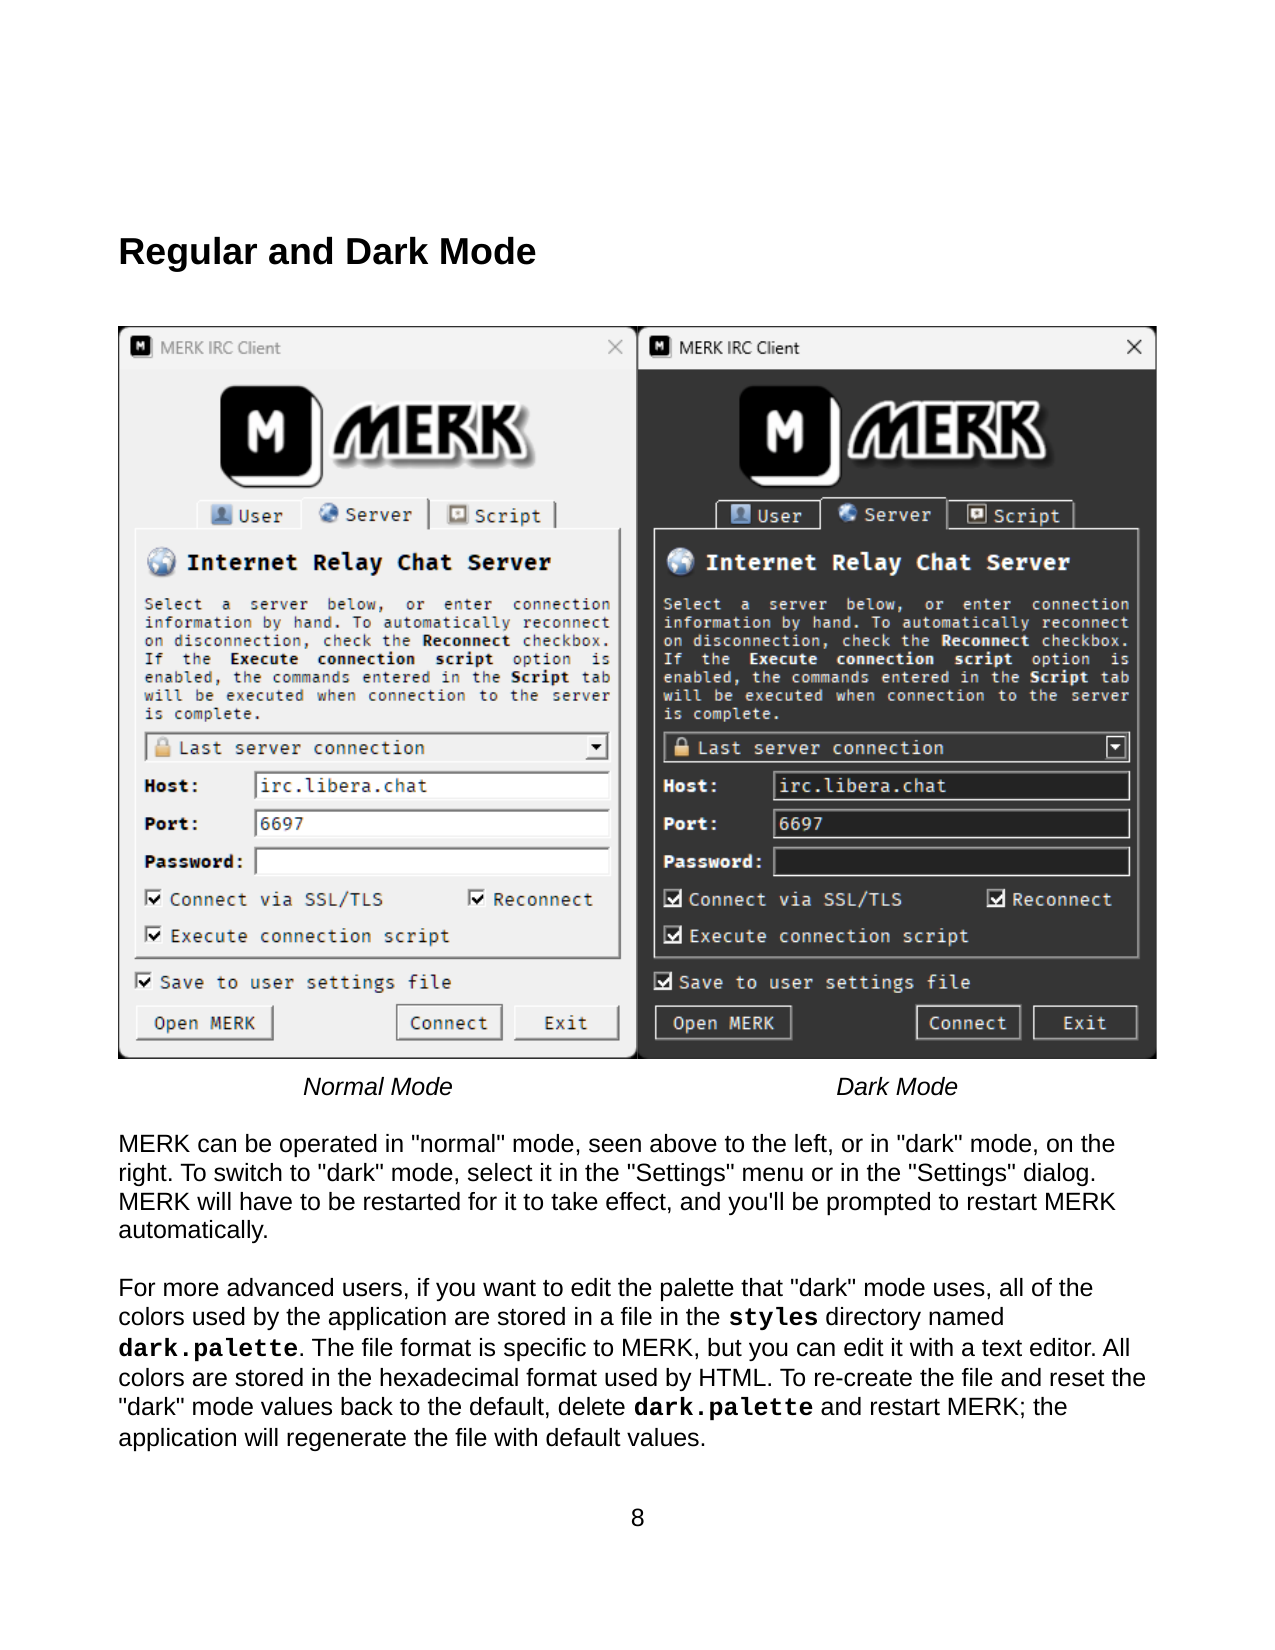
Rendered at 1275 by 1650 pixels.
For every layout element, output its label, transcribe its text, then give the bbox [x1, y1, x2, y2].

picture [118, 326, 1157, 1059]
table_header [638, 1059, 1157, 1100]
table_header [118, 314, 637, 326]
subtitle Regular and Dark Mode [118, 229, 1157, 272]
table_header [638, 314, 1157, 326]
text For more advanced users, if you want to edit the palette that "dark" mode uses, all of the colors used by the application are stored in a file in the styles directory named dark.palette. The file format is specific to MERK, but you can edit it with a text editor. All colors are stored in the hexadecimal format used by HTML. To re-create the file and reset the "dark" mode values back to the default, delete dark.palette and restart MERK; the application will regenerate the file with default values. [118, 1273, 1157, 1452]
table_header [118, 1059, 637, 1100]
text MERK can be operated in "normal" mode, seen above to the left, or in "dark" mode, on the right. To switch to "dark" mode, select it in the "Settings" menu or in the "Settings" dialog. MERK will have to be restarted for it to take effect, and you'll be prompted to restart MERK automatically. [118, 1129, 1157, 1244]
